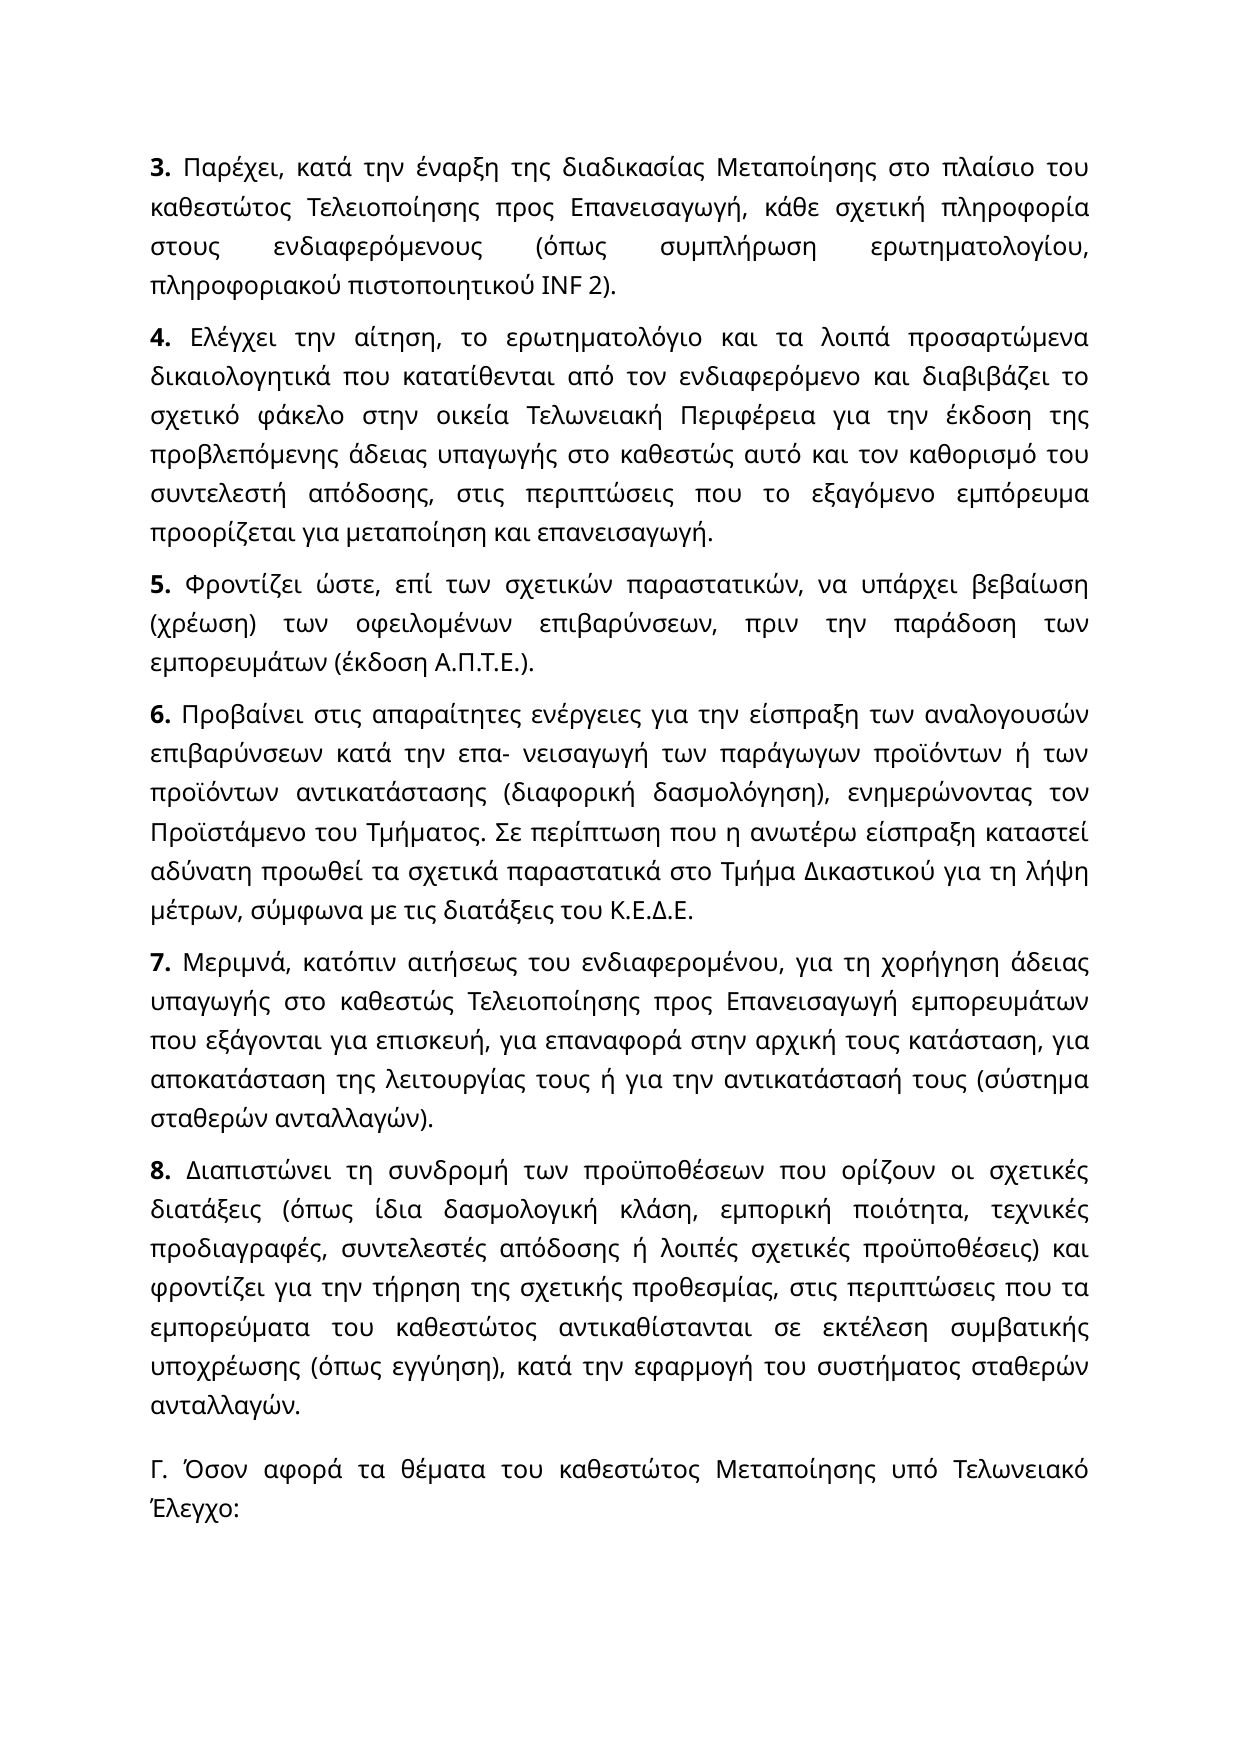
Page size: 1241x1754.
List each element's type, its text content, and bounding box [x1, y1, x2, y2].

text 4. Ελέγχει την αίτηση, το ερωτηματολόγιο και τα λοιπά προσαρτώμενα δικαιολογητικά που κατατίθενται από τον ενδιαφερόμενο και διαβιβάζει το σχετικό φάκελο στην οικεία Τελωνειακή Περιφέρεια για την έκδοση της προβλεπόμενης άδειας υπαγωγής στο καθεστώς αυτό και τον καθορισμό του συντελεστή απόδοσης, στις περιπτώσεις που το εξαγόμενο εμπόρευμα προορίζεται για μεταποίηση και επανεισαγωγή. [150, 319, 1090, 549]
text 7. Μεριμνά, κατόπιν αιτήσεως του ενδιαφερομένου, για τη χορήγηση άδειας υπαγωγής στο καθεστώς Τελειοποίησης προς Επανεισαγωγή εμπορευμάτων που εξάγονται για επισκευή, για επαναφορά στην αρχική τους κατάσταση, για αποκατάσταση της λειτουργίας τους ή για την αντικατάστασή τους (σύστημα σταθερών ανταλλαγών). [150, 944, 1090, 1135]
text 6. Προβαίνει στις απαραίτητες ενέργειες για την είσπραξη των αναλογουσών επιβαρύνσεων κατά την επα- νεισαγωγή των παράγωγων προϊόντων ή των προϊόντων αντικατάστασης (διαφορική δασμολόγηση), ενημερώνοντας τον Προϊστάμενο του Τμήματος. Σε περίπτωση που η ανωτέρω είσπραξη καταστεί αδύνατη προωθεί τα σχετικά παραστατικά στο Τμήμα Δικαστικού για τη λήψη μέτρων, σύμφωνα με τις διατάξεις του Κ.Ε.Δ.Ε. [150, 697, 1090, 927]
text Γ. Όσον αφορά τα θέματα του καθεστώτος Μεταποίησης υπό Τελωνειακό Έλεγχο: [150, 1452, 1090, 1525]
text 5. Φροντίζει ώστε, επί των σχετικών παραστατικών, να υπάρχει βεβαίωση (χρέωση) των οφειλομένων επιβαρύνσεων, πριν την παράδοση των εμπορευμάτων (έκδοση Α.Π.Τ.Ε.). [150, 567, 1090, 679]
text 8. Διαπιστώνει τη συνδρομή των προϋποθέσεων που ορίζουν οι σχετικές διατάξεις (όπως ίδια δασμολογική κλάση, εμπορική ποιότητα, τεχνικές προδιαγραφές, συντελεστές απόδοσης ή λοιπές σχετικές προϋποθέσεις) και φροντίζει για την τήρηση της σχετικής προθεσμίας, στις περιπτώσεις που τα εμπορεύματα του καθεστώτος αντικαθίστανται σε εκτέλεση συμβατικής υποχρέωσης (όπως εγγύηση), κατά την εφαρμογή του συστήματος σταθερών ανταλλαγών. [150, 1152, 1090, 1422]
text 3. Παρέχει, κατά την έναρξη της διαδικασίας Μεταποίησης στο πλαίσιο του καθεστώτος Τελειοποίησης προς Επανεισαγωγή, κάθε σχετική πληροφορία στους ενδιαφερόμενους (όπως συμπλήρωση ερωτηματολογίου, πληροφοριακού πιστοποιητικού INF 2). [150, 150, 1090, 302]
